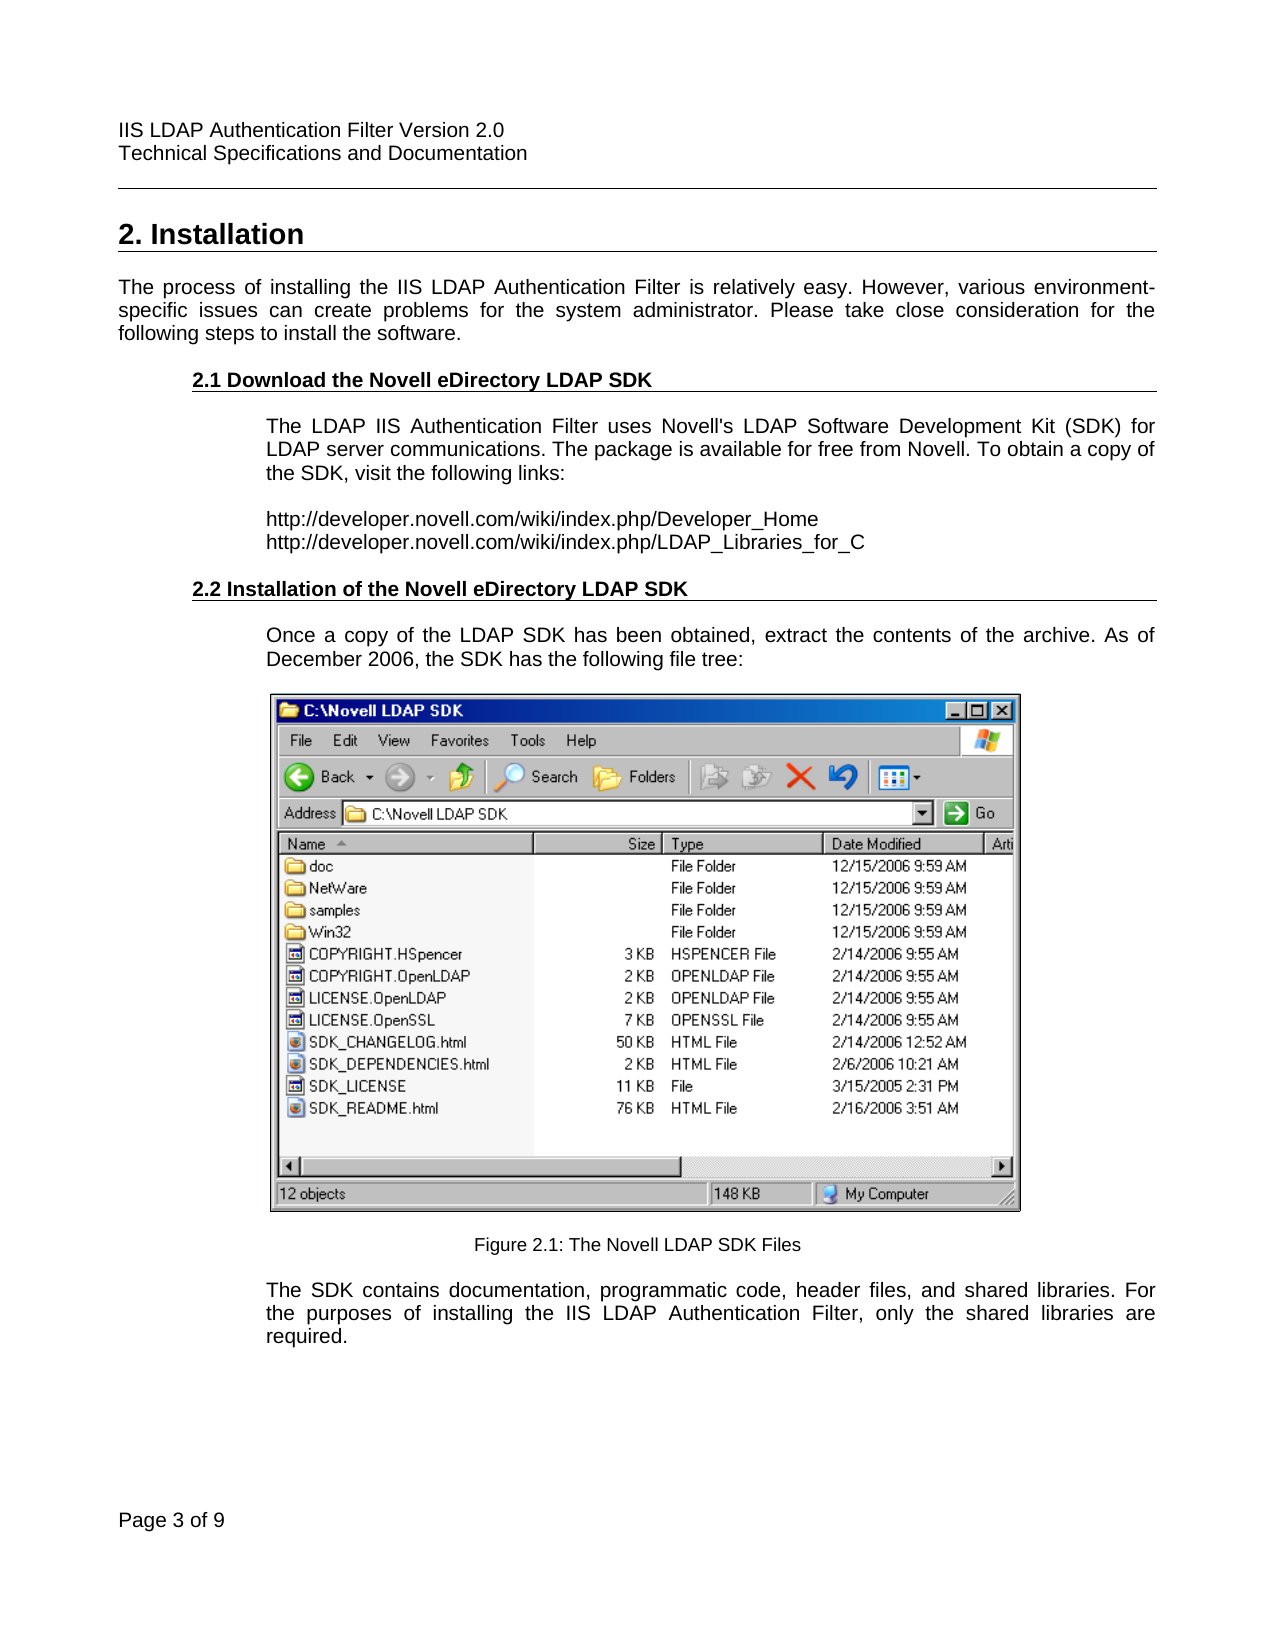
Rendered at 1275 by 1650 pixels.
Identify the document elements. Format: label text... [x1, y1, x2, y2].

text The LDAP IIS Authentication Filter uses Novell's LDAP Software Development Kit (SDK) for LDAP server communications. The package is available for free from Novell. To obtain a copy of the SDK, visit the following links: [266, 415, 1157, 484]
text http://developer.novell.com/wiki/index.php/Developer_Home [266, 508, 1157, 531]
text The SDK contains documentation, programmatic code, header files, and shared libraries. For the purposes of installing the IIS LDAP Authentication Filter, only the shared libraries are required. [266, 1278, 1157, 1348]
text 2.2 Installation of the Novell eDirectory LDAP SDK [192, 577, 1157, 600]
text The process of installing the IIS LDAP Authentication Filter is relatively easy. However, various environment-specific issues can create problems for the system administrator. Please take close consideration for the following steps to install the software. [118, 275, 1157, 345]
text http://developer.novell.com/wiki/index.php/LDAP_Libraries_for_C [266, 531, 1157, 554]
text Once a copy of the LDAP SDK has been obtained, extract the contents of the archive. As of December 2006, the SDK has the following file tree: [266, 624, 1157, 670]
text Figure 2.1: The Novell LDAP SDK Files [118, 1234, 1157, 1255]
text 2.1 Download the Novell eDirectory LDAP SDK [192, 368, 1157, 391]
picture [271, 695, 1020, 1211]
text 2. Installation [118, 218, 1157, 251]
